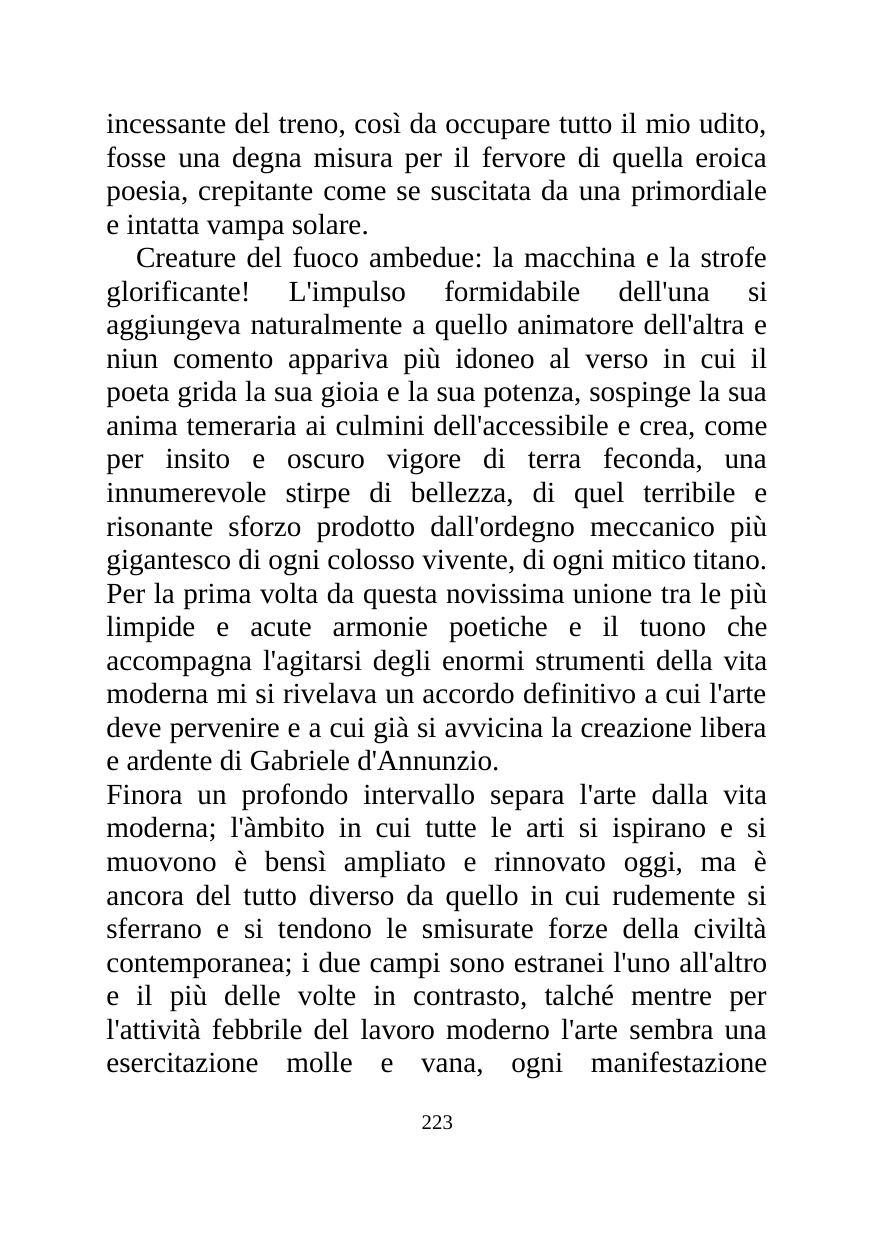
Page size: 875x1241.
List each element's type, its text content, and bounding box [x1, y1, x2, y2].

text Creature del fuoco ambedue: la macchina e la strofe glorificante! L'impulso formidabile dell'una si aggiungeva naturalmente a quello animatore dell'altra e niun comento appariva più idoneo al verso in cui il poeta grida la sua gioia e la sua potenza, sospinge la sua anima temeraria ai culmini dell'accessibile e crea, come per insito e oscuro vigore di terra feconda, una innumerevole stirpe di bellezza, di quel terribile e risonante sforzo prodotto dall'ordegno meccanico più gigantesco di ogni colosso vivente, di ogni mitico titano. Per la prima volta da questa novissima unione tra le più limpide e acute armonie poetiche e il tuono che accompagna l'agitarsi degli enormi strumenti della vita moderna mi si rivelava un accordo definitivo a cui l'arte deve pervenire e a cui già si avvicina la creazione libera e ardente di Gabriele d'Annunzio. [106, 240, 768, 777]
text Finora un profondo intervallo separa l'arte dalla vita moderna; l'àmbito in cui tutte le arti si ispirano e si muovono è bensì ampliato e rinnovato oggi, ma è ancora del tutto diverso da quello in cui rudemente si sferrano e si tendono le smisurate forze della civiltà contemporanea; i due campi sono estranei l'uno all'altro e il più delle volte in contrasto, talché mentre per l'attività febbrile del lavoro moderno l'arte sembra una esercitazione molle e vana, ogni manifestazione [106, 777, 768, 1079]
text incessante del treno, così da occupare tutto il mio udito, fosse una degna misura per il fervore di quella eroica poesia, crepitante come se suscitata da una primordiale e intatta vampa solare. [106, 106, 768, 240]
